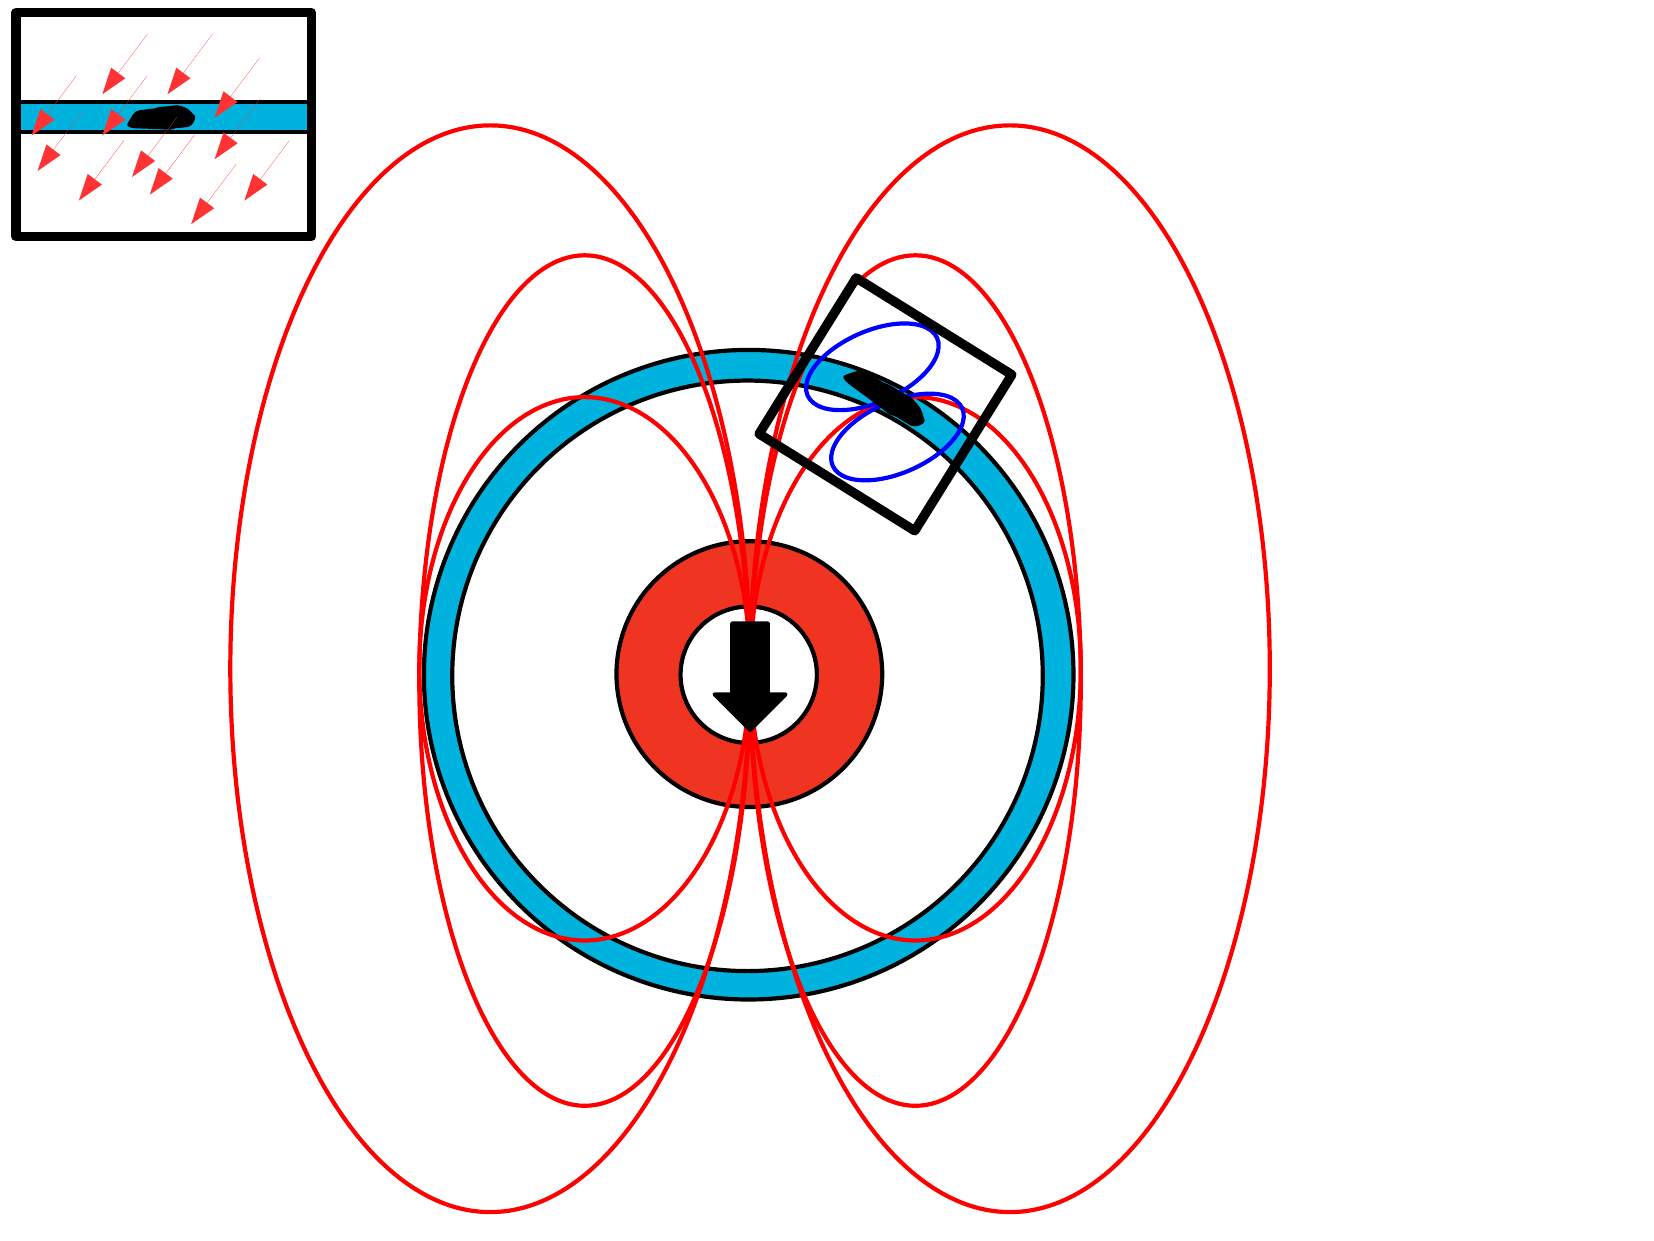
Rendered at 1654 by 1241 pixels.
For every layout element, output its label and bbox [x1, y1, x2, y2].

text_box [782, 356, 857, 458]
text_box [423, 400, 1074, 938]
text_box [759, 453, 801, 566]
text_box [585, 355, 741, 566]
text_box [694, 353, 716, 411]
text_box [701, 762, 799, 1000]
text_box [809, 359, 958, 478]
text_box [767, 416, 777, 435]
text_box [562, 759, 744, 995]
text_box [757, 763, 935, 995]
text_box [21, 101, 56, 133]
text_box [843, 430, 968, 523]
text_box [37, 101, 127, 133]
text_box [704, 349, 795, 585]
text_box [785, 397, 789, 408]
text_box [813, 429, 842, 476]
text_box [108, 101, 257, 133]
text_box [236, 101, 307, 133]
